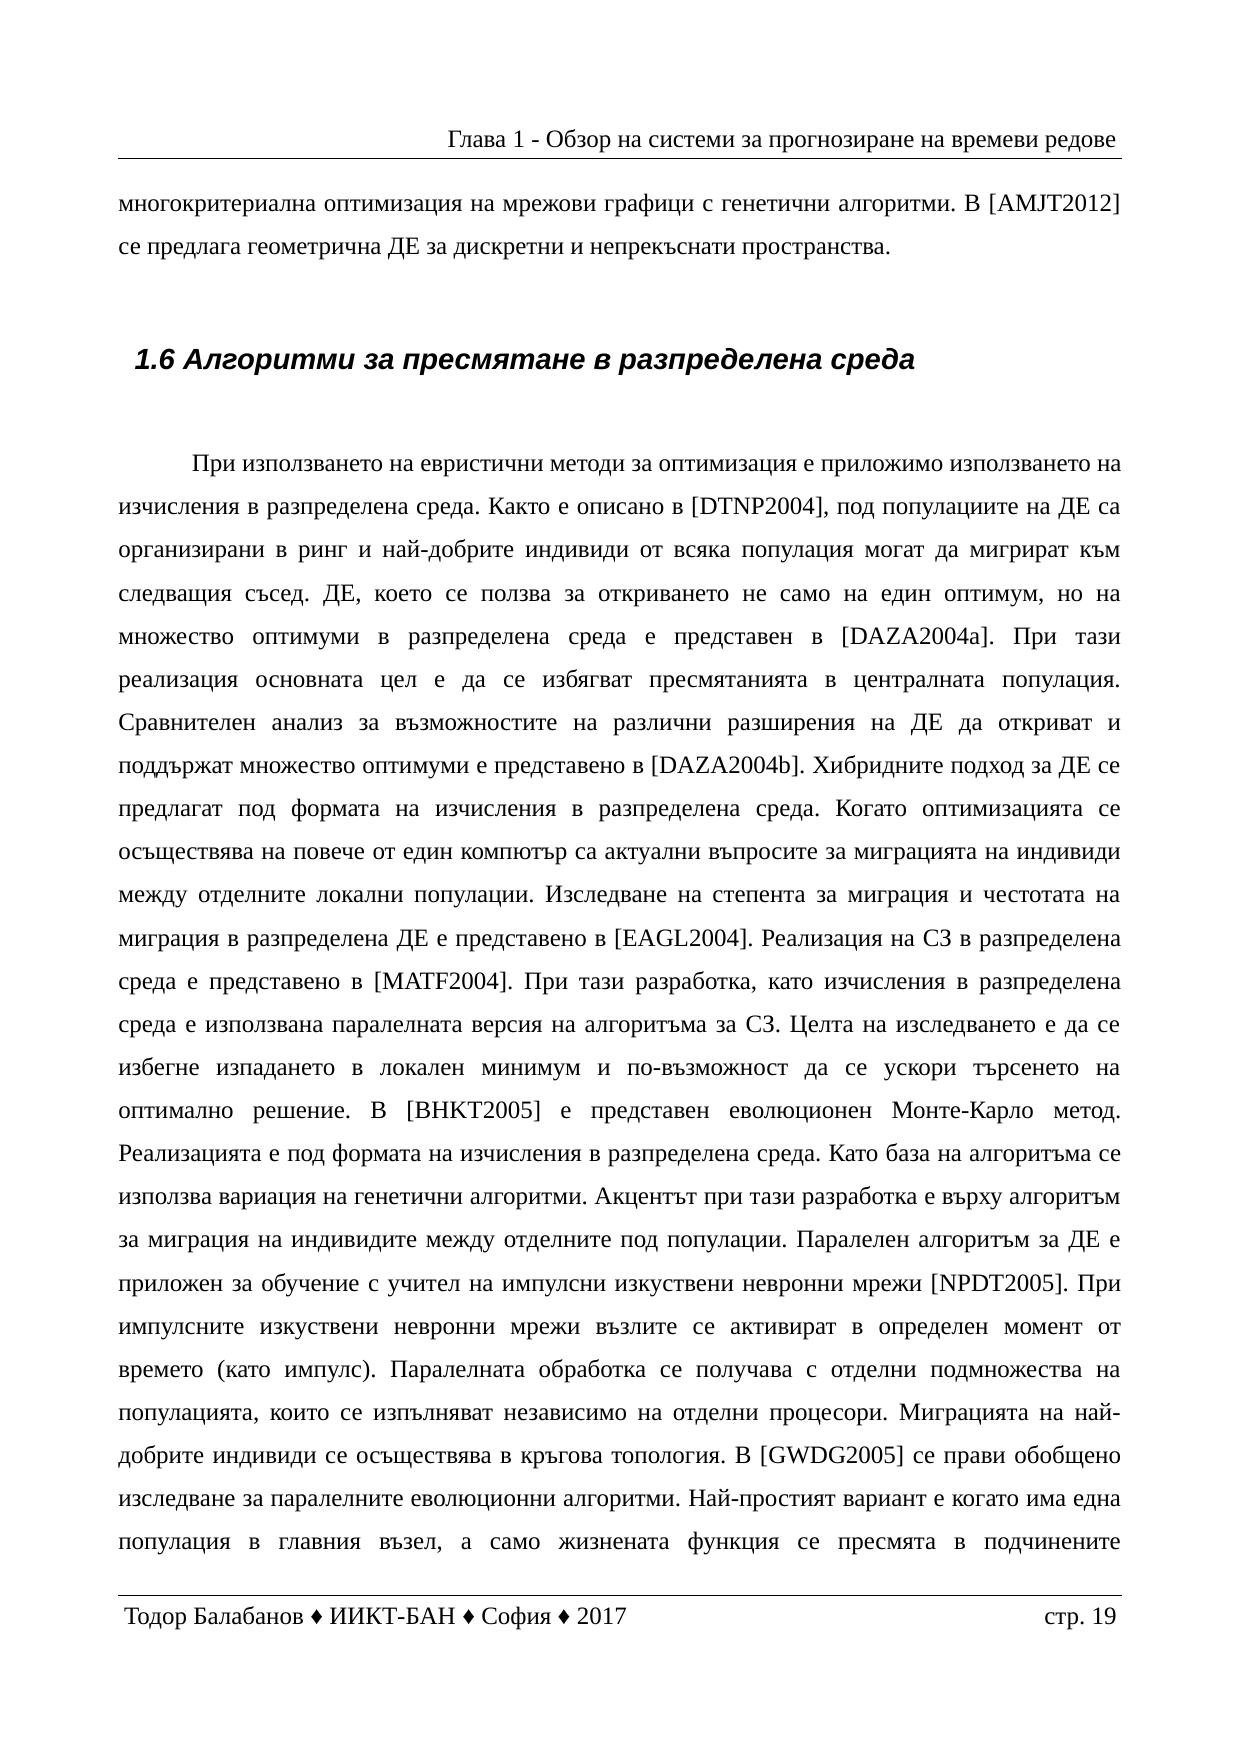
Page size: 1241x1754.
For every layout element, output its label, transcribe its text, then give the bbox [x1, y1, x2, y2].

text многокритериална оптимизация на мрежови графици с генетични алгоритми. В [AMJT2012] се предлага геометрична ДЕ за дискретни и непрекъснати пространства. [118, 188, 1122, 260]
text При използването на евристични методи за оптимизация е приложимо използването на изчисления в разпределена среда. Както е описано в [DTNP2004], под популациите на ДЕ са организирани в ринг и най-добрите индивиди от всяка популация могат да мигрират към следващия съсед. ДЕ, което се ползва за откриването не само на един оптимум, но на множество оптимуми в разпределена среда е представен в [DAZA2004a]. При тази реализация основната цел е да се избягват пресмятанията в централната популация. Сравнителен анализ за възможностите на различни разширения на ДЕ да откриват и поддържат множество оптимуми е представено в [DAZA2004b]. Хибридните подход за ДЕ се предлагат под формата на изчисления в разпределена среда. Когато оптимизацията се осъществява на повече от един компютър са актуални въпросите за миграцията на индивиди между отделните локални популации. Изследване на степента за миграция и честотата на миграция в разпределена ДЕ е представено в [EAGL2004]. Реализация на СЗ в разпределена среда е представено в [MATF2004]. При тази разработка, като изчисления в разпределена среда е използвана паралелната версия на алгоритъма за СЗ. Целта на изследването е да се избегне изпадането в локален минимум и по-възможност да се ускори търсенето на оптимално решение. В [BHKT2005] е представен еволюционен Монте-Карло метод. Реализацията е под формата на изчисления в разпределена среда. Като база на алгоритъма се използва вариация на генетични алгоритми. Акцентът при тази разработка е върху алгоритъм за миграция на индивидите между отделните под популации. Паралелен алгоритъм за ДЕ е приложен за обучение с учител на импулсни изкуствени невронни мрежи [NPDT2005]. При импулсните изкуствени невронни мрежи възлите се активират в определен момент от времето (като импулс). Паралелната обработка се получава с отделни подмножества на популацията, които се изпълняват независимо на отделни процесори. Миграцията на най-добрите индивиди се осъществява в кръгова топология. В [GWDG2005] се прави обобщено изследване за паралелните еволюционни алгоритми. Най-простият вариант е когато има една популация в главния възел, а само жизнената функция се пресмята в подчинените [118, 448, 1122, 1555]
subtitle 1.6 Алгоритми за пресмятане в разпределена среда [118, 342, 1122, 376]
